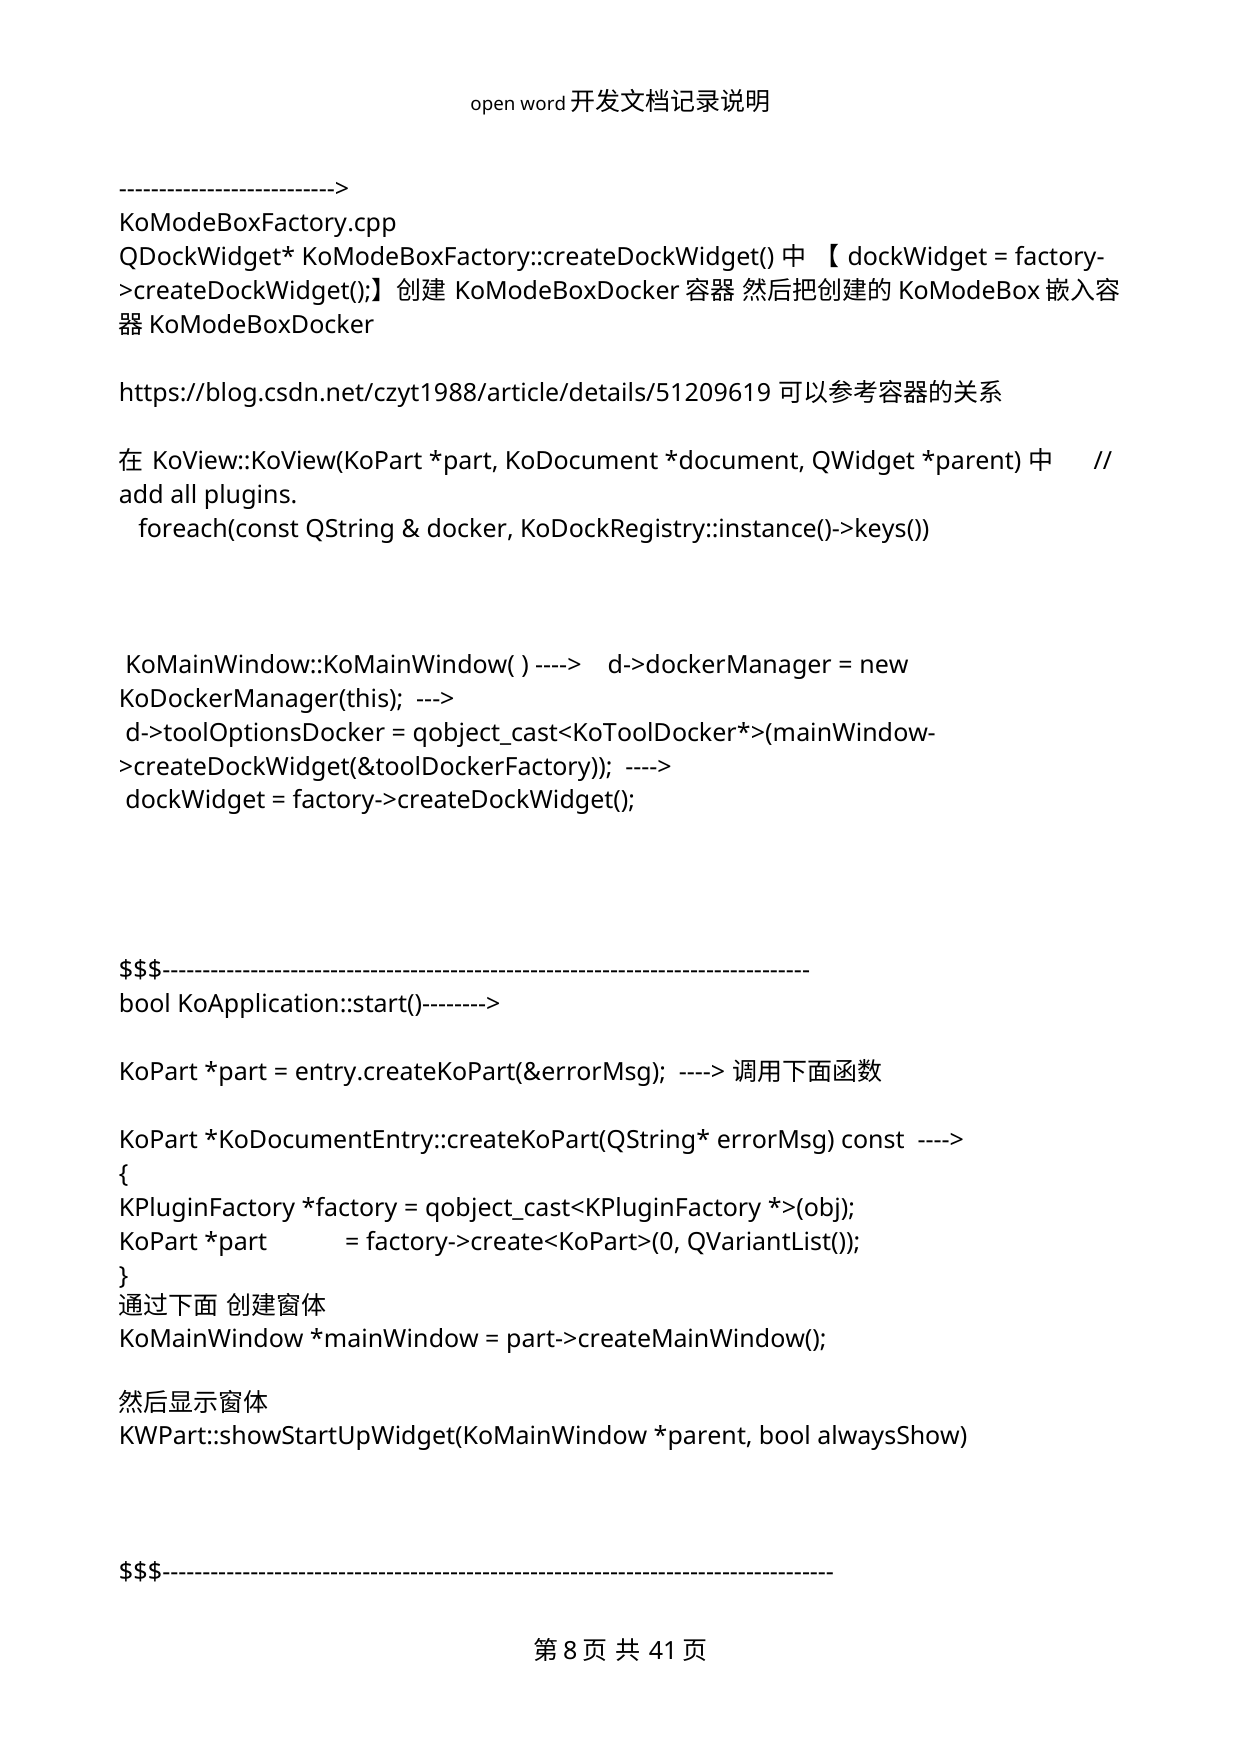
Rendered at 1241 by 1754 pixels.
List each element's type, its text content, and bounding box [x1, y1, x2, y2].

text 在 KoView::KoView(KoPart *part, KoDocument *document, QWidget *parent) 中 // add all plugins. [119, 443, 1121, 511]
text d->toolOptionsDocker = qobject_cast<KoToolDocker*>(mainWindow->createDockWidget(&toolDockerFactory)); ----> [119, 714, 1121, 782]
text foreach(const QString & docker, KoDockRegistry::instance()->keys()) [119, 511, 1121, 545]
text $$$------------------------------------------------------------------------------------ [119, 1553, 1121, 1587]
text dockWidget = factory->createDockWidget(); [119, 782, 1121, 816]
text KoModeBoxFactory.cpp [119, 205, 1121, 239]
text 通过下面 创建窗体 [119, 1292, 1121, 1321]
text bool KoApplication::start()--------> [119, 986, 1121, 1020]
text KoMainWindow::KoMainWindow( ) ----> d->dockerManager = new KoDockerManager(this); ---> [119, 647, 1121, 714]
text KoPart *KoDocumentEntry::createKoPart(QString* errorMsg) const ----> [119, 1122, 1121, 1156]
text https://blog.csdn.net/czyt1988/article/details/51209619 可以参考容器的关系 [119, 375, 1121, 409]
text KoPart *part = factory->create<KoPart>(0, QVariantList()); [119, 1224, 1121, 1258]
text KWPart::showStartUpWidget(KoMainWindow *parent, bool alwaysShow) [119, 1418, 1121, 1452]
text { [119, 1156, 1121, 1190]
text 然后显示窗体 [119, 1389, 1121, 1418]
text KPluginFactory *factory = qobject_cast<KPluginFactory *>(obj); [119, 1190, 1121, 1224]
text QDockWidget* KoModeBoxFactory::createDockWidget() 中 【 dockWidget = factory->createDockWidget();】创建 KoModeBoxDocker容器 然后把创建的KoModeBox嵌入容器KoModeBoxDocker [119, 239, 1121, 341]
text KoPart *part = entry.createKoPart(&errorMsg); ----> 调用下面函数 [119, 1054, 1121, 1088]
text ---------------------------> [119, 171, 1121, 205]
text } [119, 1258, 1121, 1292]
text $$$--------------------------------------------------------------------------------- [119, 952, 1121, 986]
text KoMainWindow *mainWindow = part->createMainWindow(); [119, 1321, 1121, 1355]
